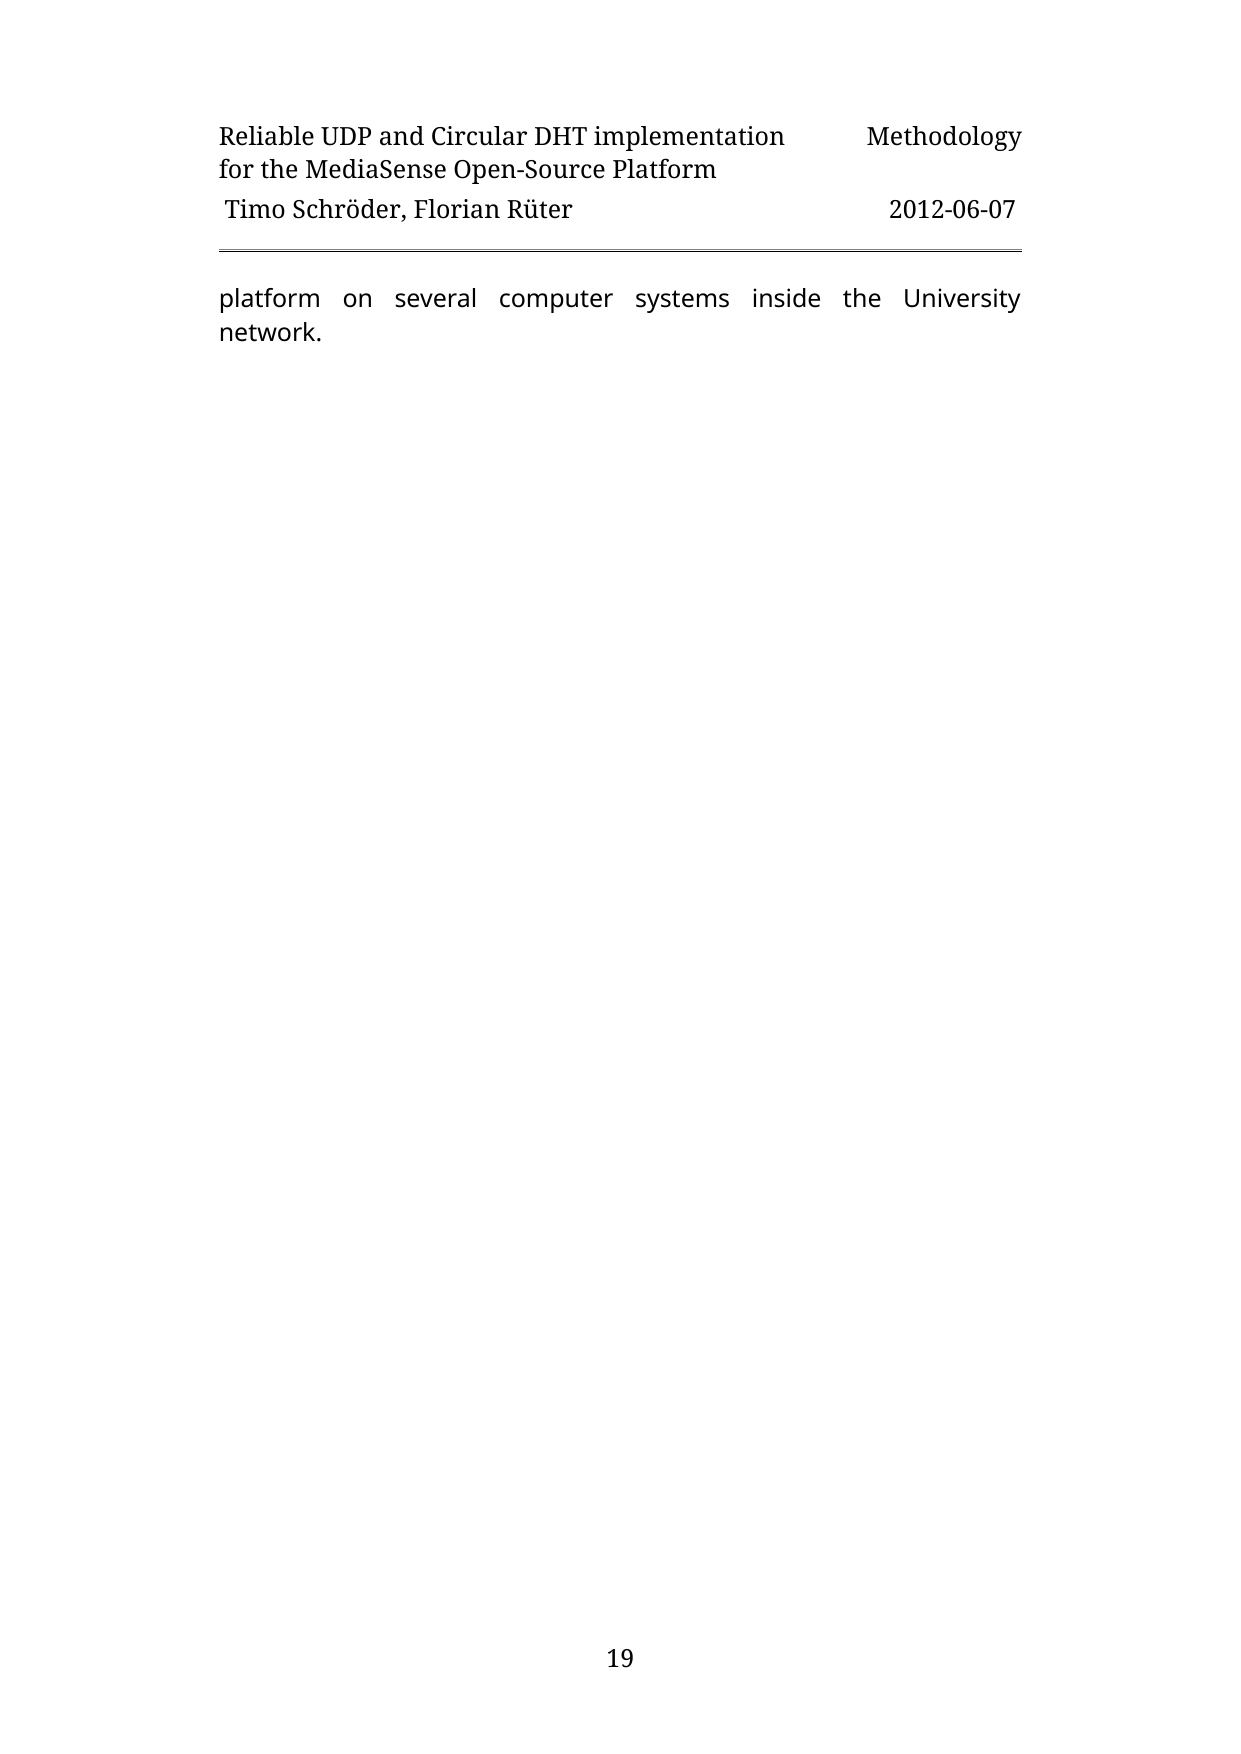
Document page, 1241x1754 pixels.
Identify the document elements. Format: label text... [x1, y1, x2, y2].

text platform on several computer systems inside the University network. [218, 281, 1022, 349]
